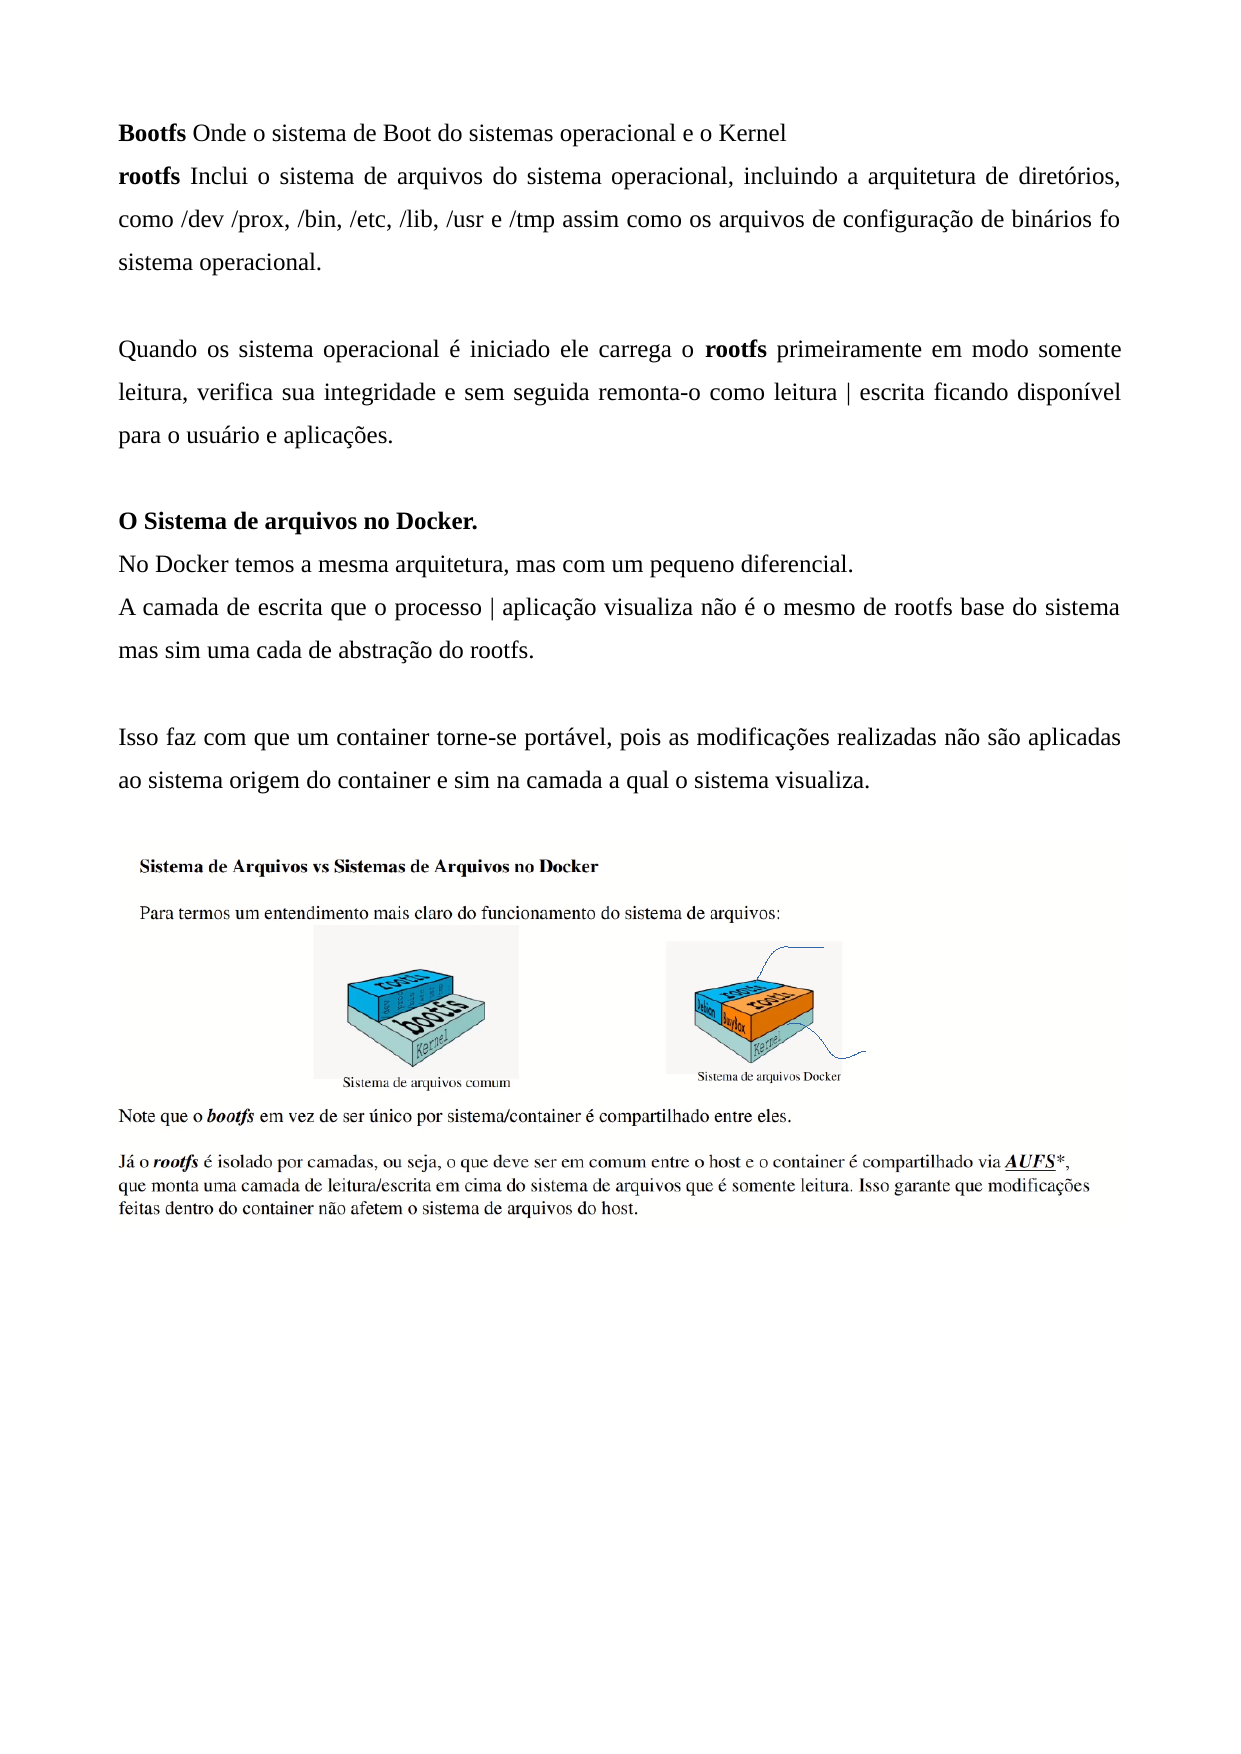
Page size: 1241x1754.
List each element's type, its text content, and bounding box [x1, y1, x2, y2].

text Quando os sistema operacional é iniciado ele carrega o rootfs primeiramente em modo somente leitura, verifica sua integridade e sem seguida remonta-o como leitura | escrita ficando disponível para o usuário e aplicações. [118, 291, 1122, 449]
picture [118, 841, 1127, 1228]
text Bootfs Onde o sistema de Boot do sistemas operacional e o Kernel [118, 118, 1122, 147]
text O Sistema de arquivos no Docker. [118, 506, 1122, 535]
text Isso faz com que um container torne-se portável, pois as modificações realizadas não são aplicadas ao sistema origem do container e sim na camada a qual o sistema visualiza. [118, 722, 1122, 794]
text No Docker temos a mesma arquitetura, mas com um pequeno diferencial. [118, 549, 1122, 578]
text rootfs Inclui o sistema de arquivos do sistema operacional, incluindo a arquitetura de diretórios, como /dev /prox, /bin, /etc, /lib, /usr e /tmp assim como os arquivos de configuração de binários fo sistema operacional. [118, 161, 1122, 276]
text A camada de escrita que o processo | aplicação visualiza não é o mesmo de rootfs base do sistema mas sim uma cada de abstração do rootfs. [118, 592, 1122, 664]
